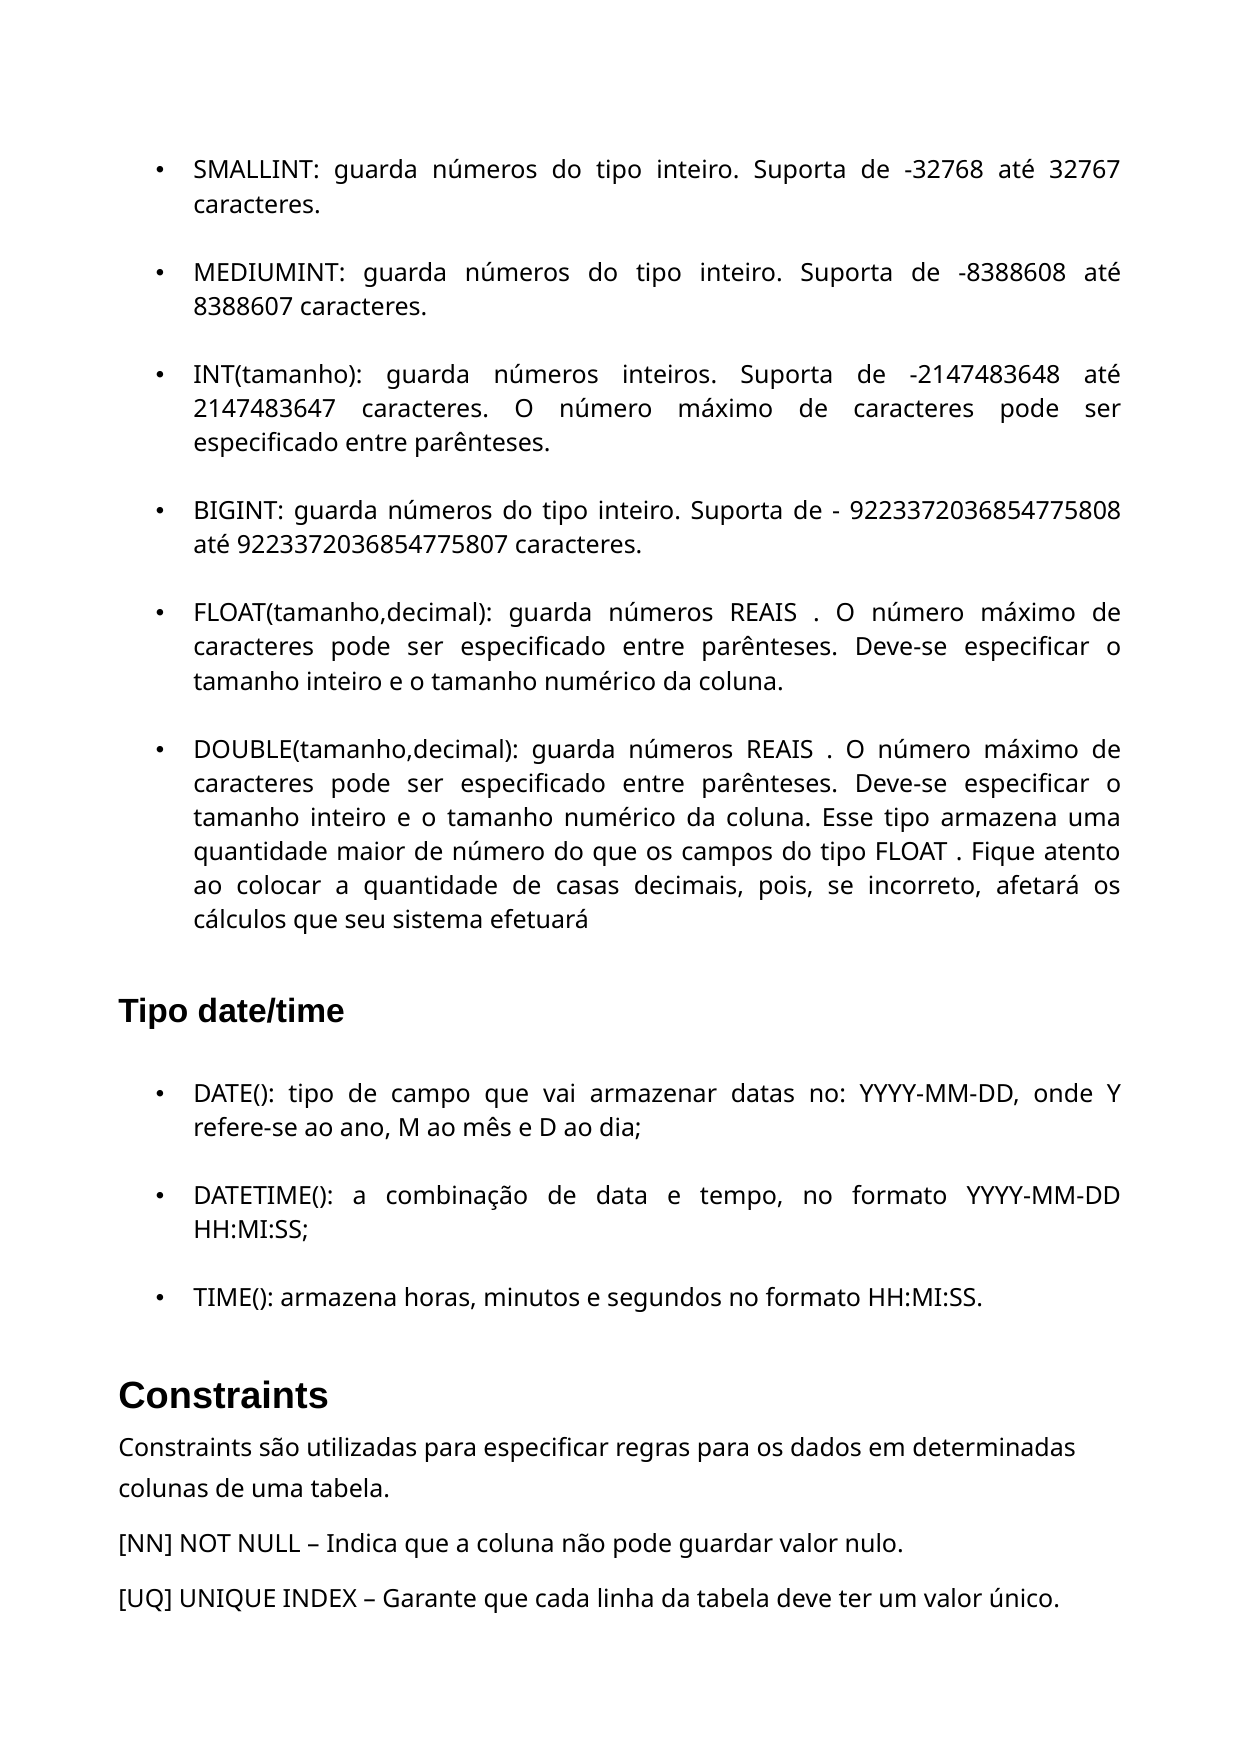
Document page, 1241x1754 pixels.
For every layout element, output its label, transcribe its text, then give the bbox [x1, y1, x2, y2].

list TIME(): armazena horas, minutos e segundos no formato HH:MI:SS. [156, 1280, 1122, 1314]
list DATETIME(): a combinação de data e tempo, no formato YYYY-MM-DD HH:MI:SS; [156, 1178, 1122, 1246]
text [NN] NOT NULL – Indica que a coluna não pode guardar valor nulo. [118, 1526, 1122, 1560]
list MEDIUMINT: guarda números do tipo inteiro. Suporta de -8388608 até 8388607 caracteres. [156, 254, 1122, 322]
list FLOAT(tamanho,decimal): guarda números REAIS . O número máximo de caracteres pode ser especificado entre parênteses. Deve-se especificar o tamanho inteiro e o tamanho numérico da coluna. [156, 595, 1122, 697]
subtitle Constraints [118, 1373, 1122, 1417]
subtitle Tipo date/time [118, 991, 1122, 1029]
text [UQ] UNIQUE INDEX – Garante que cada linha da tabela deve ter um valor único. [118, 1581, 1122, 1615]
list DATE(): tipo de campo que vai armazenar datas no: YYYY-MM-DD, onde Y refere-se ao ano, M ao mês e D ao dia; [156, 1076, 1122, 1144]
list BIGINT: guarda números do tipo inteiro. Suporta de - 9223372036854775808 até 9223372036854775807 caracteres. [156, 493, 1122, 561]
list DOUBLE(tamanho,decimal): guarda números REAIS . O número máximo de caracteres pode ser especificado entre parênteses. Deve-se especificar o tamanho inteiro e o tamanho numérico da coluna. Esse tipo armazena uma quantidade maior de número do que os campos do tipo FLOAT . Fique atento ao colocar a quantidade de casas decimais, pois, se incorreto, afetará os cálculos que seu sistema efetuará [156, 731, 1122, 936]
list INT(tamanho): guarda números inteiros. Suporta de -2147483648 até 2147483647 caracteres. O número máximo de caracteres pode ser especificado entre parênteses. [156, 357, 1122, 459]
text Constraints são utilizadas para especificar regras para os dados em determinadas colunas de uma tabela. [118, 1429, 1122, 1504]
list SMALLINT: guarda números do tipo inteiro. Suporta de -32768 até 32767 caracteres. [156, 152, 1122, 220]
